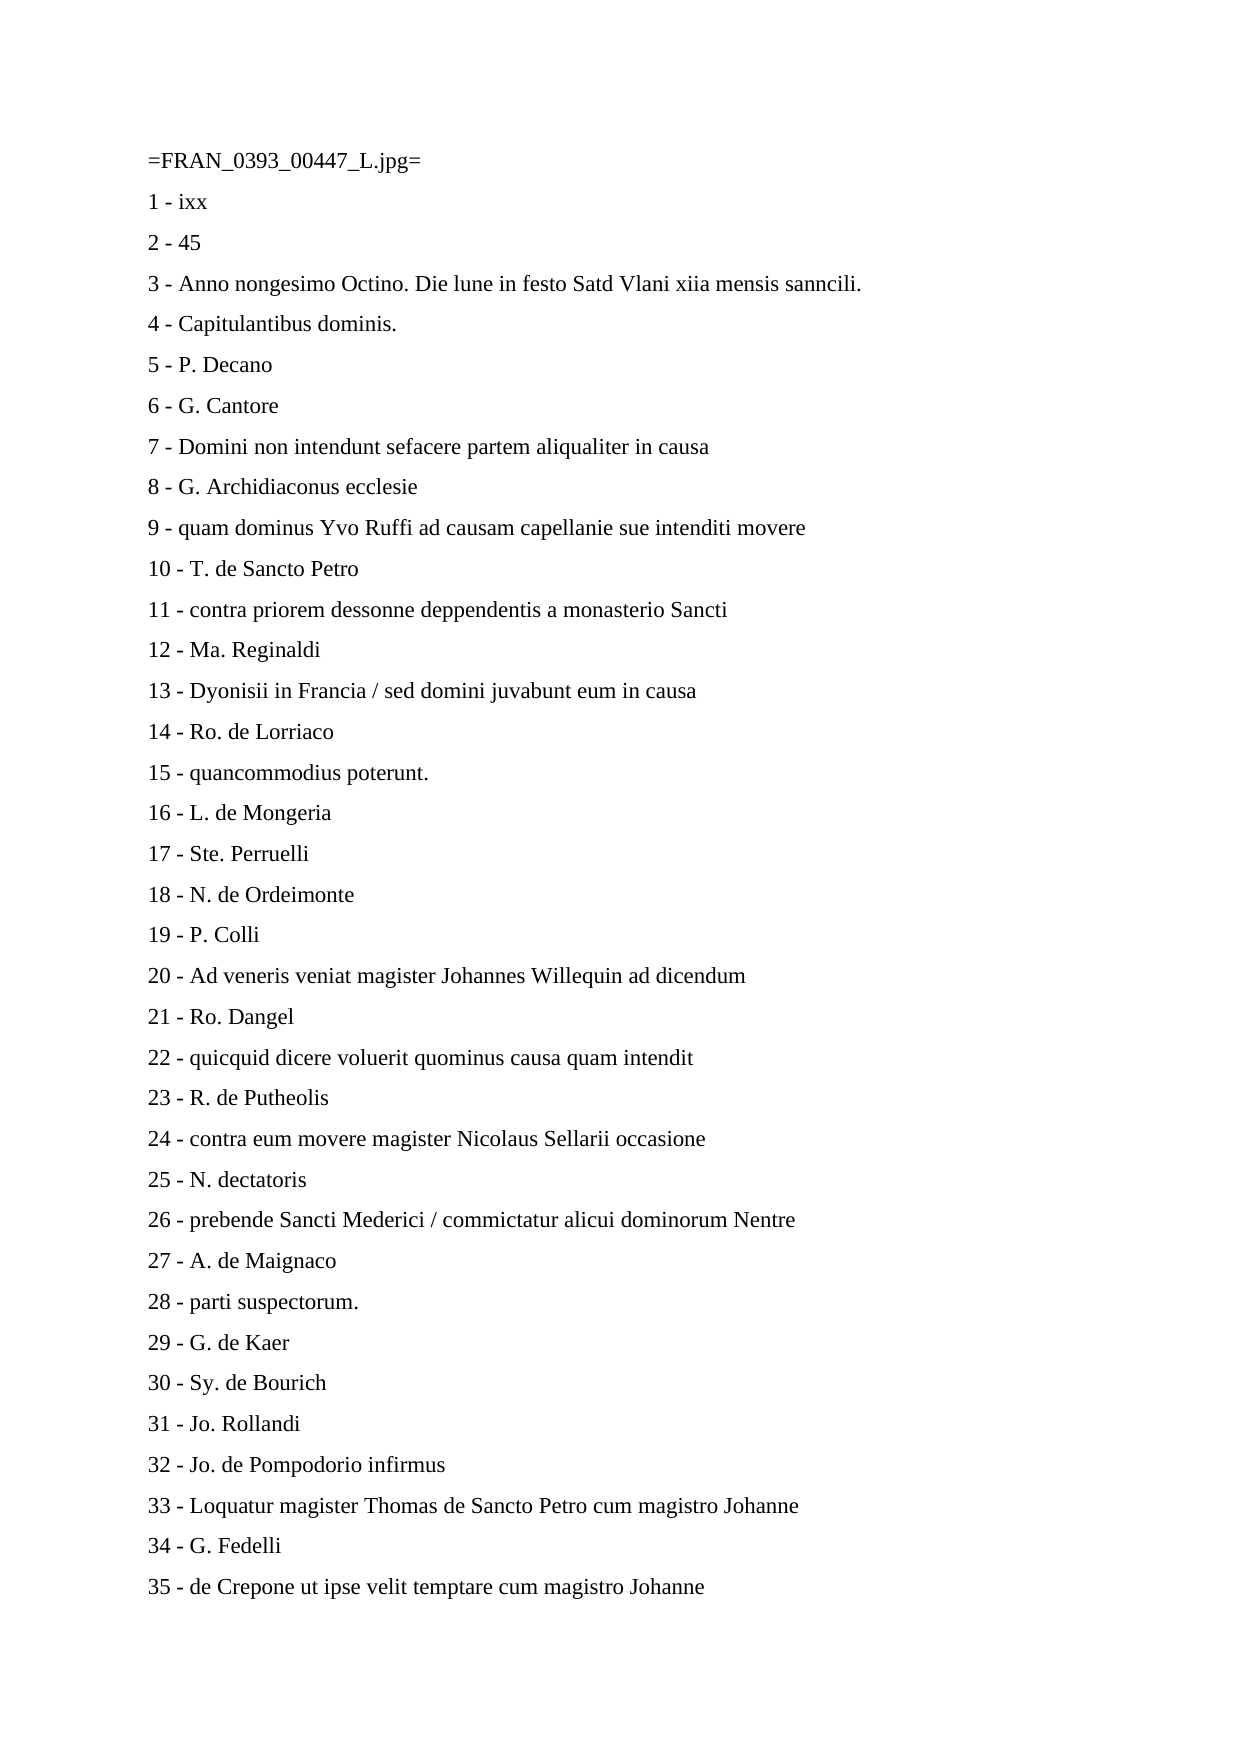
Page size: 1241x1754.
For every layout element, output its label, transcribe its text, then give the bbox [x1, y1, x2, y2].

text 8 - G. Archidiaconus ecclesie [148, 473, 1093, 500]
text 18 - N. de Ordeimonte [148, 881, 1093, 907]
text 19 - P. Colli [148, 921, 1093, 948]
text 14 - Ro. de Lorriaco [148, 718, 1093, 744]
text 29 - G. de Kaer [148, 1329, 1093, 1355]
text 16 - L. de Mongeria [148, 799, 1093, 826]
text 32 - Jo. de Pompodorio infirmus [148, 1451, 1093, 1477]
text 21 - Ro. Dangel [148, 1003, 1093, 1029]
text 2 - 45 [148, 229, 1093, 255]
text 6 - G. Cantore [148, 392, 1093, 418]
text 17 - Ste. Perruelli [148, 840, 1093, 866]
text 33 - Loquatur magister Thomas de Sancto Petro cum magistro Johanne [148, 1492, 1093, 1518]
text 9 - quam dominus Yvo Ruffi ad causam capellanie sue intenditi movere [148, 514, 1093, 541]
text 24 - contra eum movere magister Nicolaus Sellarii occasione [148, 1125, 1093, 1151]
text 25 - N. dectatoris [148, 1166, 1093, 1192]
text 4 - Capitulantibus dominis. [148, 311, 1093, 337]
text 31 - Jo. Rollandi [148, 1410, 1093, 1437]
text 10 - T. de Sancto Petro [148, 555, 1093, 581]
text 34 - G. Fedelli [148, 1532, 1093, 1559]
text 3 - Anno nongesimo Octino. Die lune in festo Satd Vlani xiia mensis sanncili. [148, 270, 1093, 296]
text 28 - parti suspectorum. [148, 1288, 1093, 1314]
text 12 - Ma. Reginaldi [148, 636, 1093, 663]
text 5 - P. Decano [148, 351, 1093, 378]
text 1 - ixx [148, 188, 1093, 215]
text 11 - contra priorem dessonne deppendentis a monasterio Sancti [148, 596, 1093, 622]
text 13 - Dyonisii in Francia / sed domini juvabunt eum in causa [148, 677, 1093, 703]
text 15 - quancommodius poterunt. [148, 758, 1093, 785]
text 27 - A. de Maignaco [148, 1247, 1093, 1274]
text 30 - Sy. de Bourich [148, 1369, 1093, 1396]
text 35 - de Crepone ut ipse velit temptare cum magistro Johanne [148, 1573, 1093, 1599]
text 23 - R. de Putheolis [148, 1084, 1093, 1111]
text 22 - quicquid dicere voluerit quominus causa quam intendit [148, 1044, 1093, 1070]
text =FRAN_0393_00447_L.jpg= [148, 148, 1093, 174]
text 7 - Domini non intendunt sefacere partem aliqualiter in causa [148, 433, 1093, 459]
text 26 - prebende Sancti Mederici / commictatur alicui dominorum Nentre [148, 1207, 1093, 1233]
text 20 - Ad veneris veniat magister Johannes Willequin ad dicendum [148, 962, 1093, 988]
